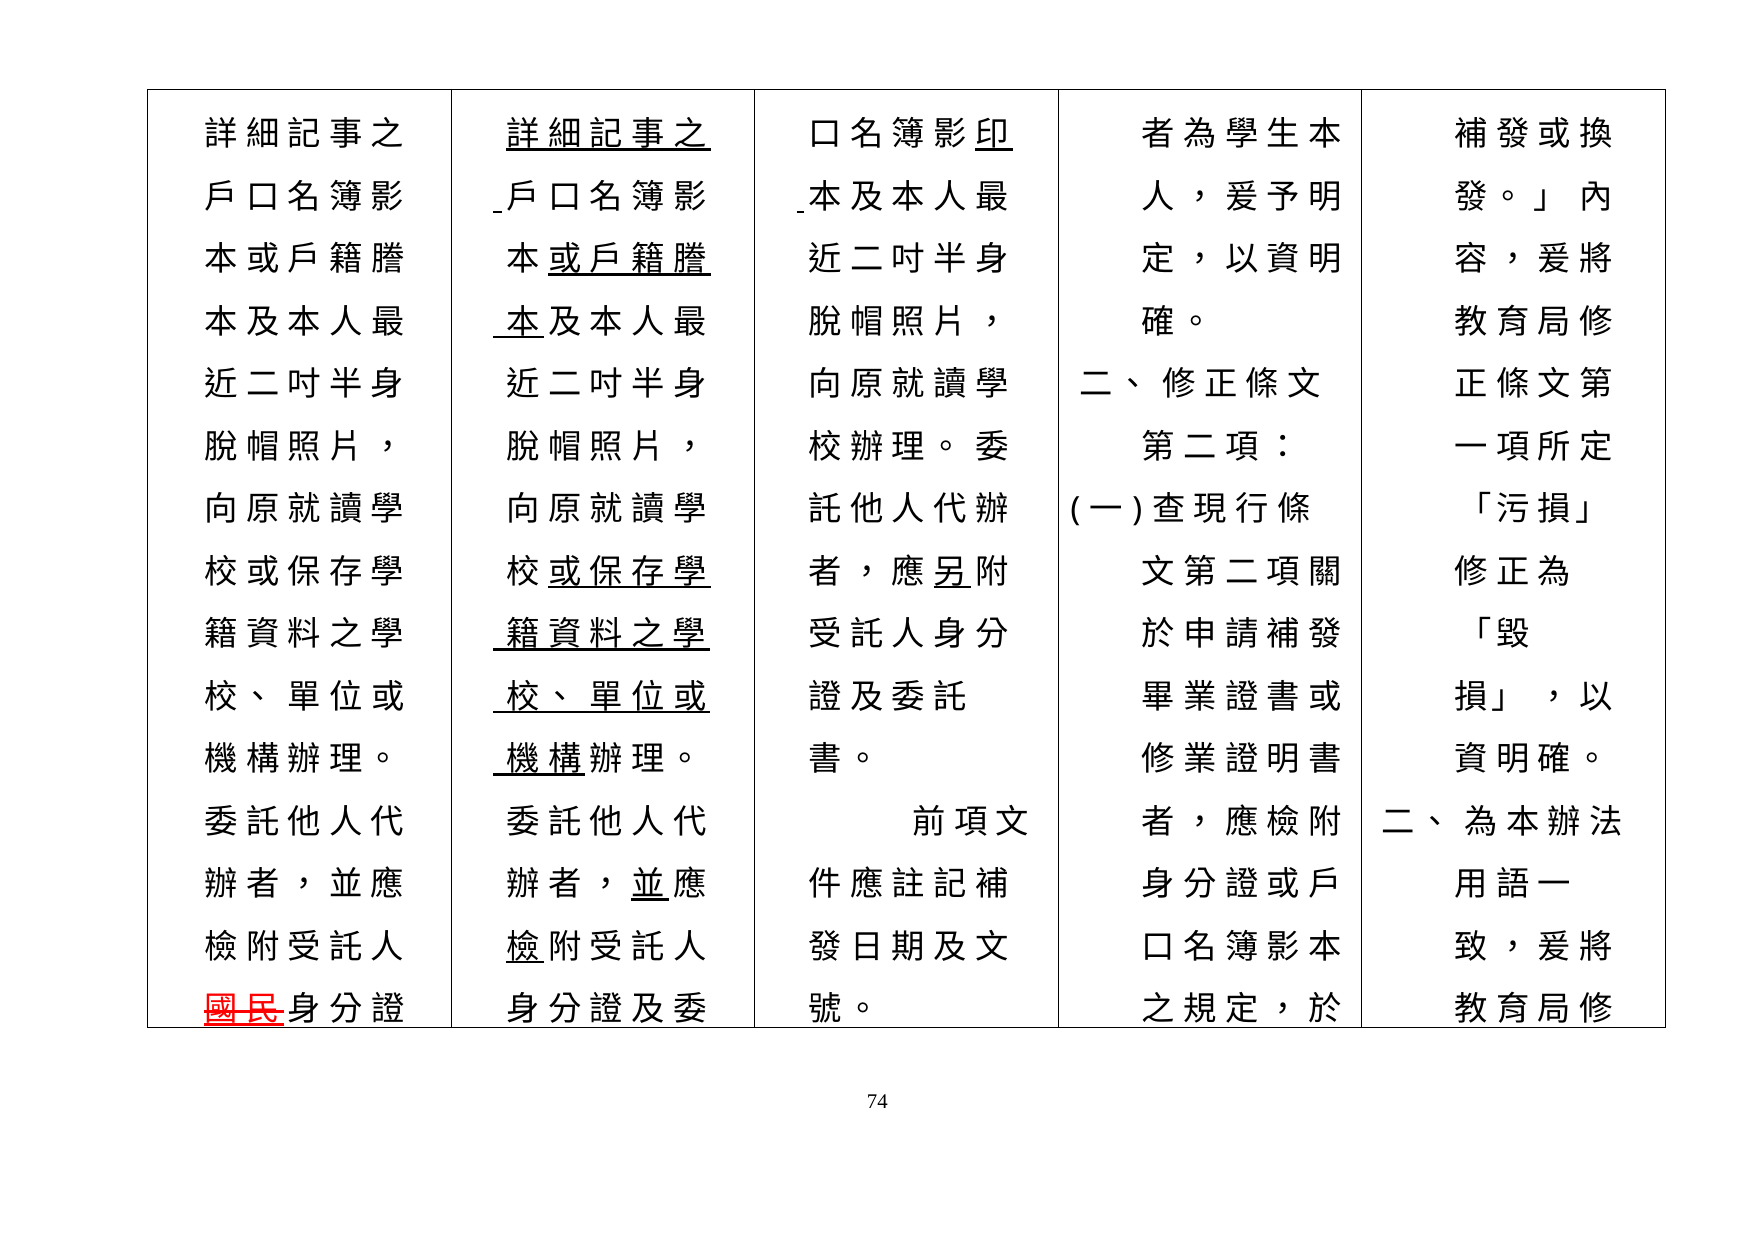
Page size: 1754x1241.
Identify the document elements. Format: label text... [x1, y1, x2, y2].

table_cell 補發或換發。」內容，爰將教育局修正條文第一項所定「污損」修正為「毀損」，以資明確。 二、為本辦法用語一致，爰將教育局修 [1362, 90, 1665, 1027]
table_cell 者為學生本人，爰予明定，以資明確。 二、修正條文第二項： (一)查現行條文第二項關於申請補發畢業證書或修業證明書者，應檢附身分證或戶口名簿影本之規定，於 [1059, 90, 1361, 1027]
table_cell 口名簿影印本及本人最近二吋半身脫帽照片，向原就讀學校辦理。委託他人代辦者，應另附受託人身分證及委託書。 前項文件應註記補發日期及文號。 [755, 90, 1058, 1027]
table_cell 詳細記事之戶口名簿影本或戶籍謄本及本人最近二吋半身脫帽照片，向原就讀學校或保存學籍資料之學校、單位或機構辦理。委託他人代辦者，並應檢附受託人國民身分證 [148, 90, 451, 1027]
table_cell 詳細記事之戶口名簿影本或戶籍謄本及本人最近二吋半身脫帽照片，向原就讀學校或保存學籍資料之學校、單位或機構辦理。委託他人代辦者，並應檢附受託人身分證及委 [452, 90, 754, 1027]
